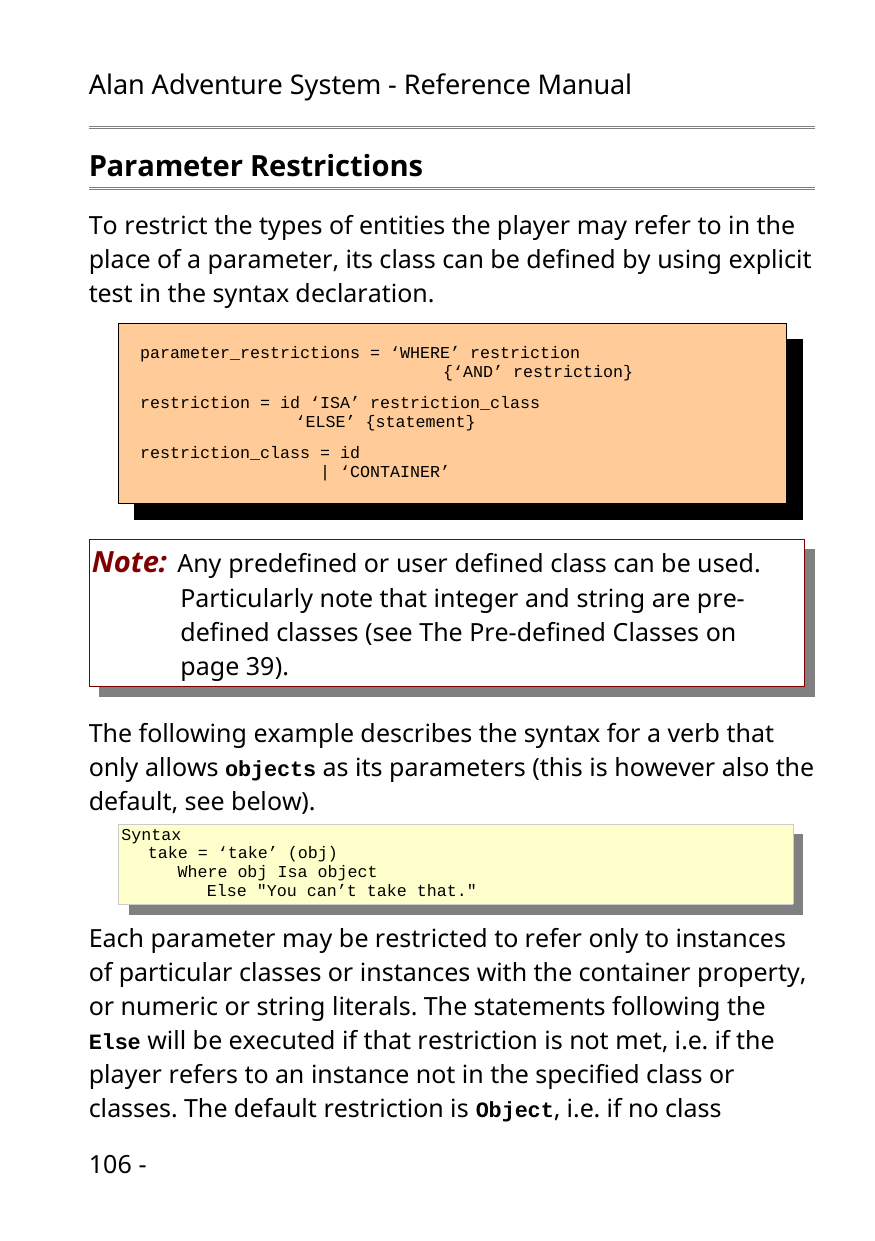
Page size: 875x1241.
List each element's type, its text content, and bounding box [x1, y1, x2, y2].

text Each parameter may be restricted to refer only to instances of particular classes or instances with the container property, or numeric or string literals. The statements following the Else will be executed if that restriction is not met, i.e. if the player refers to an instance not in the specified class or classes. The default restriction is Object, i.e. if no class [88, 921, 815, 1125]
text To restrict the types of entities the player may refer to in the place of a param­eter, its class can be defined by using explicit test in the syntax declaration. [88, 208, 815, 310]
list Any predefined or user defined class can be used. Particularly note that integer and string are pre-defined classes (see The Pre-defined Classes on page 31). [90, 540, 804, 686]
subtitle Parameter Restrictions [88, 146, 815, 189]
text Syntax take = ‘take’ (obj) Where obj Isa object Else "You can’t take that." [119, 825, 793, 904]
text parameter_restrictions = ‘WHERE’ restriction {‘AND’ restriction} [119, 324, 786, 373]
text restriction_class = id | ‘CONTAINER’ [119, 423, 786, 503]
text The following example describes the syntax for a verb that only allows objects as its parameters (this is however also the default, see below). [88, 716, 815, 817]
text restriction = id ‘ISA’ restriction_class ‘ELSE’ {statement} [119, 373, 786, 423]
